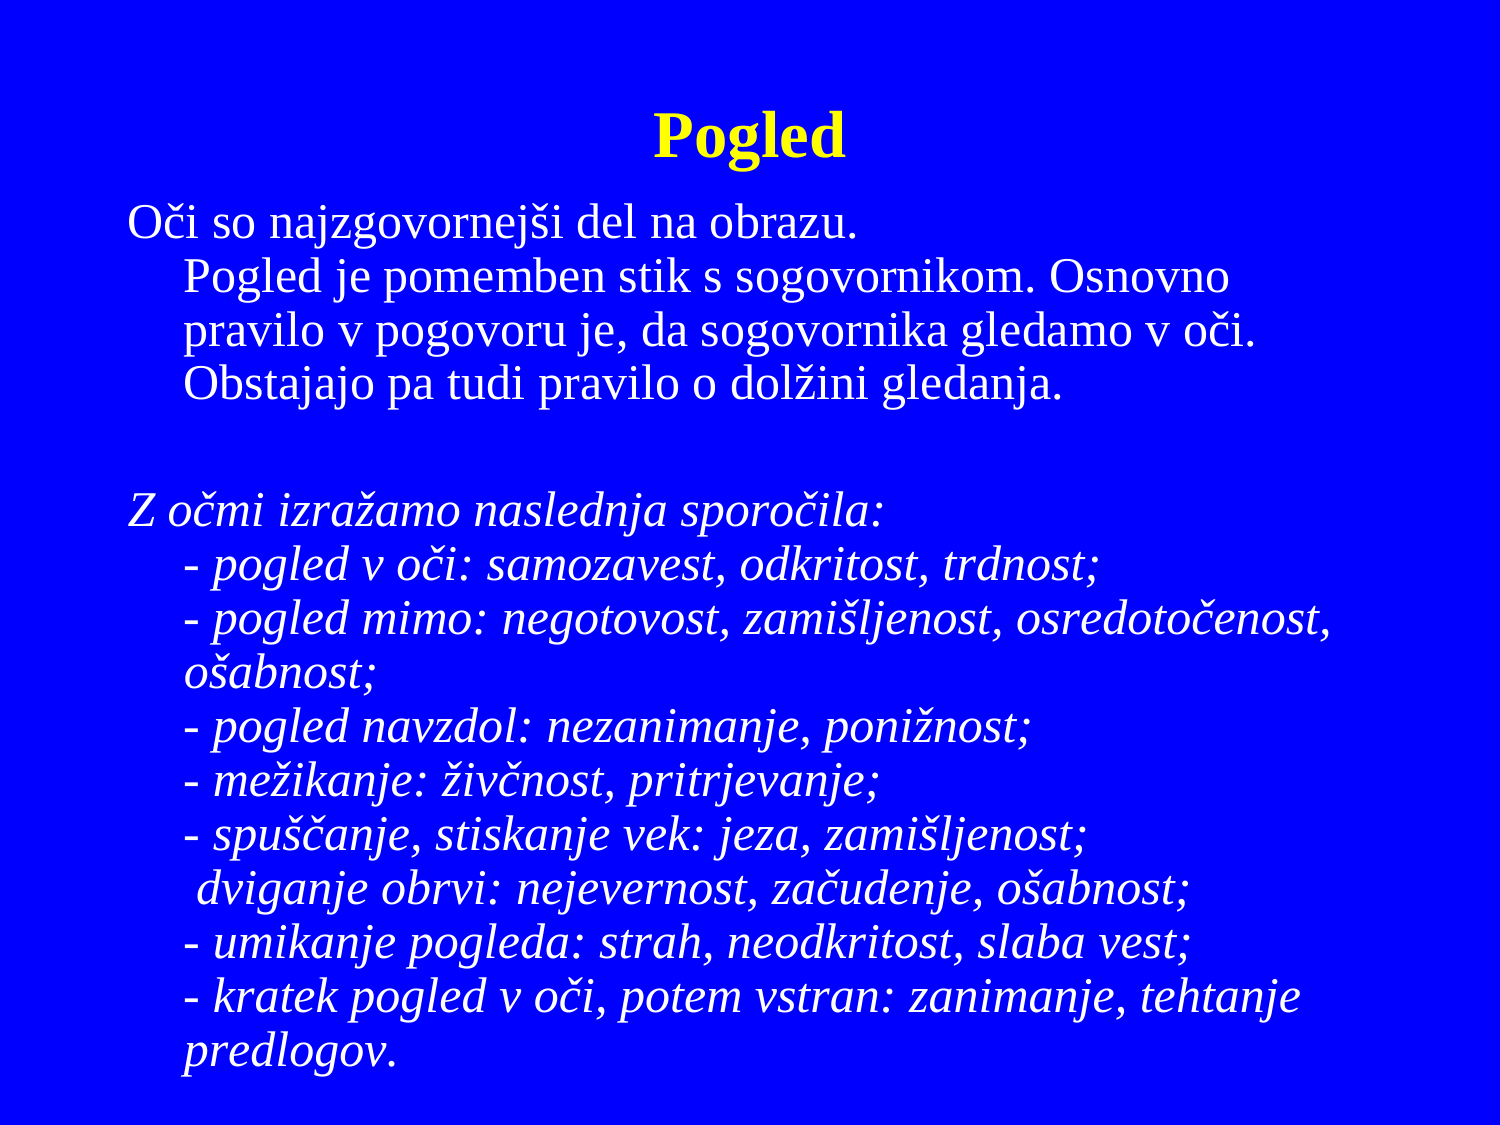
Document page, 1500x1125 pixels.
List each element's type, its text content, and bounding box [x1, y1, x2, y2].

list Oči so najzgovornejši del na obrazu. Pogled je pomemben stik s sogovornikom. Osnovno pravilo v pogovoru je, da sogovornika gledamo v oči. Obstajajo pa tudi pravilo o dolžini gledanja. Z očmi izražamo naslednja sporočila: - pogled v oči: samozavest, odkritost, trdnost; - pogled mimo: negotovost, zamišljenost, osredotočenost, ošabnost; - pogled navzdol: nezanimanje, ponižnost; - mežikanje: živčnost, pritrjevanje; - spuščanje, stiskanje vek: jeza, zamišljenost; dviganje obrvi: nejevernost, začudenje, ošabnost; - umikanje pogleda: strah, neodkritost, slaba vest; - kratek pogled v oči, potem vstran: zanimanje, tehtanje predlogov. [112, 187, 1388, 1079]
title Pogled [112, 83, 1388, 179]
